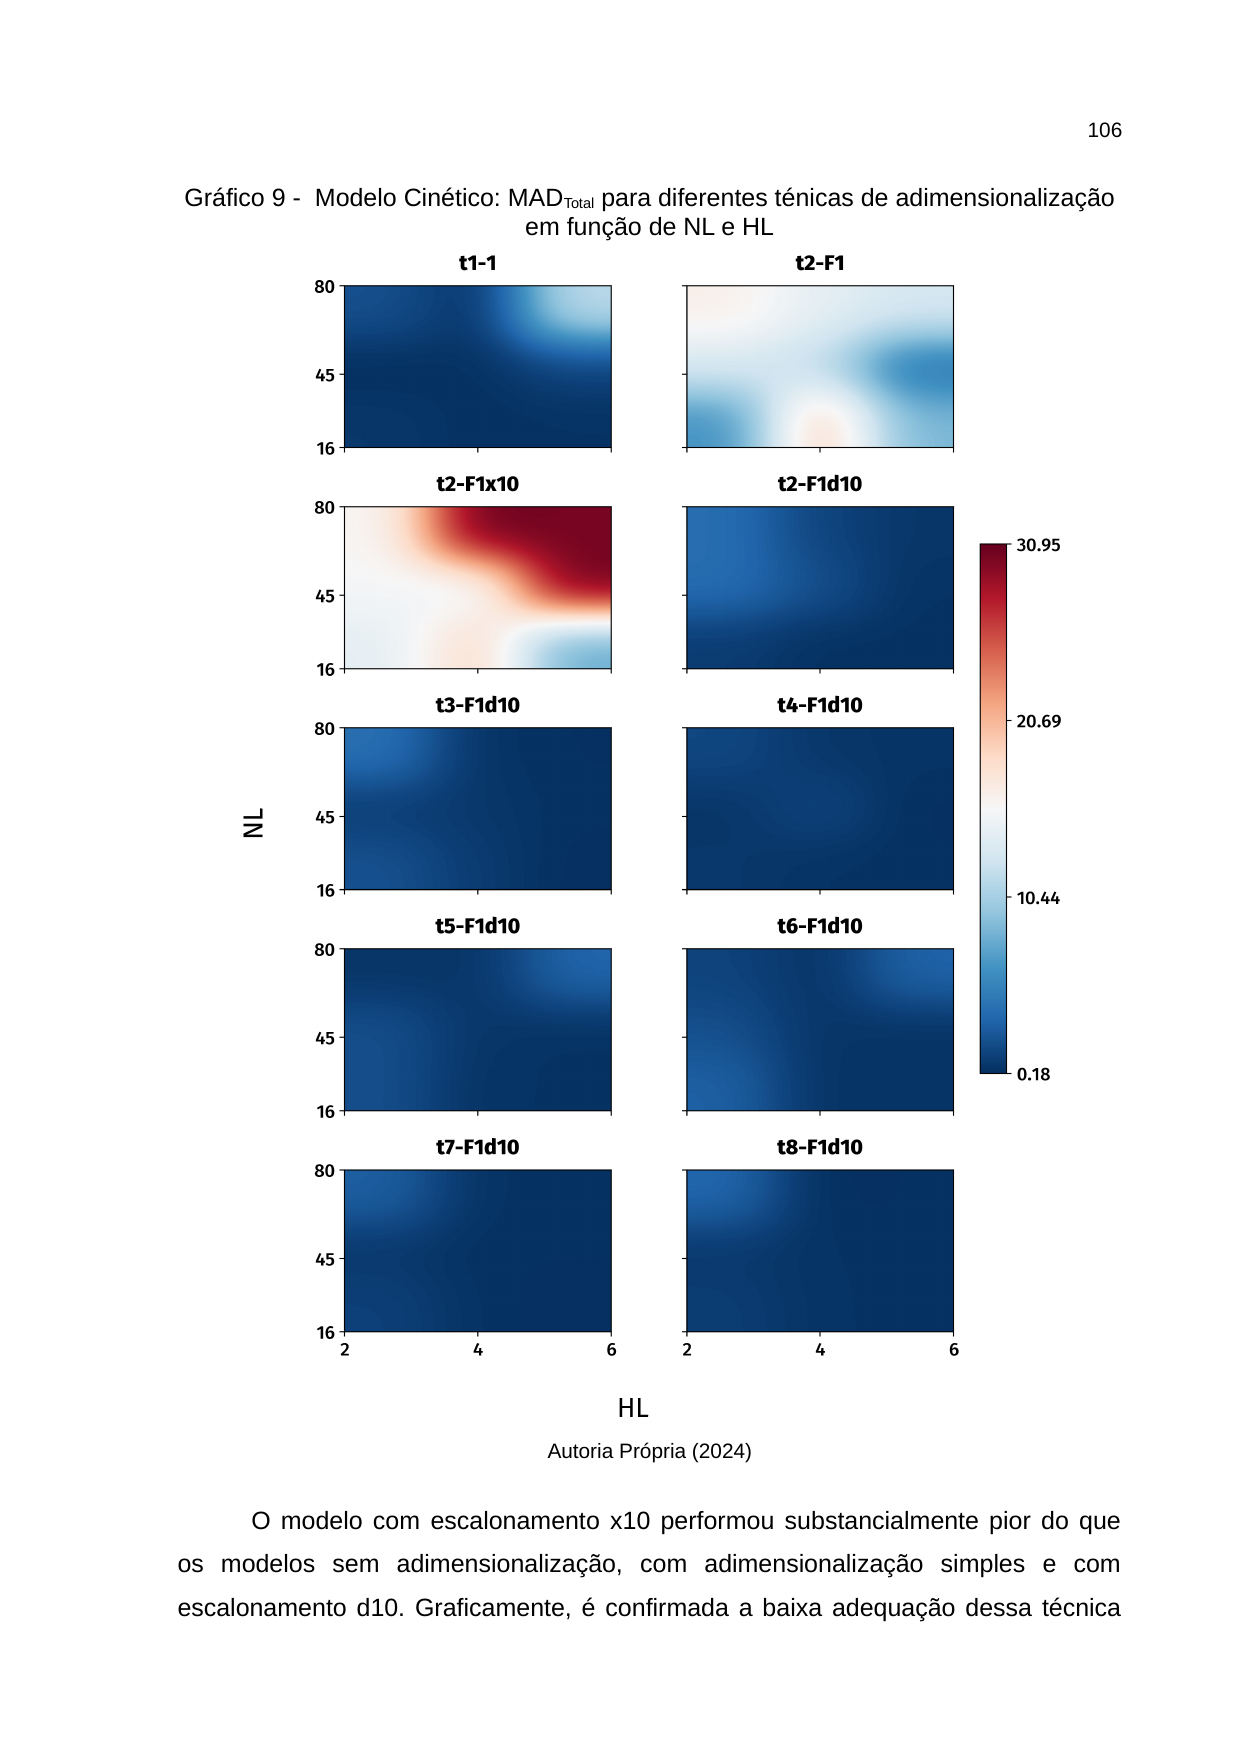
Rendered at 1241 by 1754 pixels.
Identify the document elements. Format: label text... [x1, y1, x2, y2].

text Autoria Própria (2024) [177, 1433, 1122, 1463]
text O modelo com escalonamento x10 performou substancialmente pior do que os modelos sem adimensionalização, com adimensionalização simples e com escalonamento d10. Graficamente, é confirmada a baixa adequação dessa técnica [177, 1506, 1122, 1621]
text [177, 177, 1122, 183]
picture [229, 241, 1071, 1433]
text Gráfico 9 - Modelo Cinético: MADTotal para diferentes ténicas de adimensionalização em função de NL e HL [177, 183, 1122, 241]
